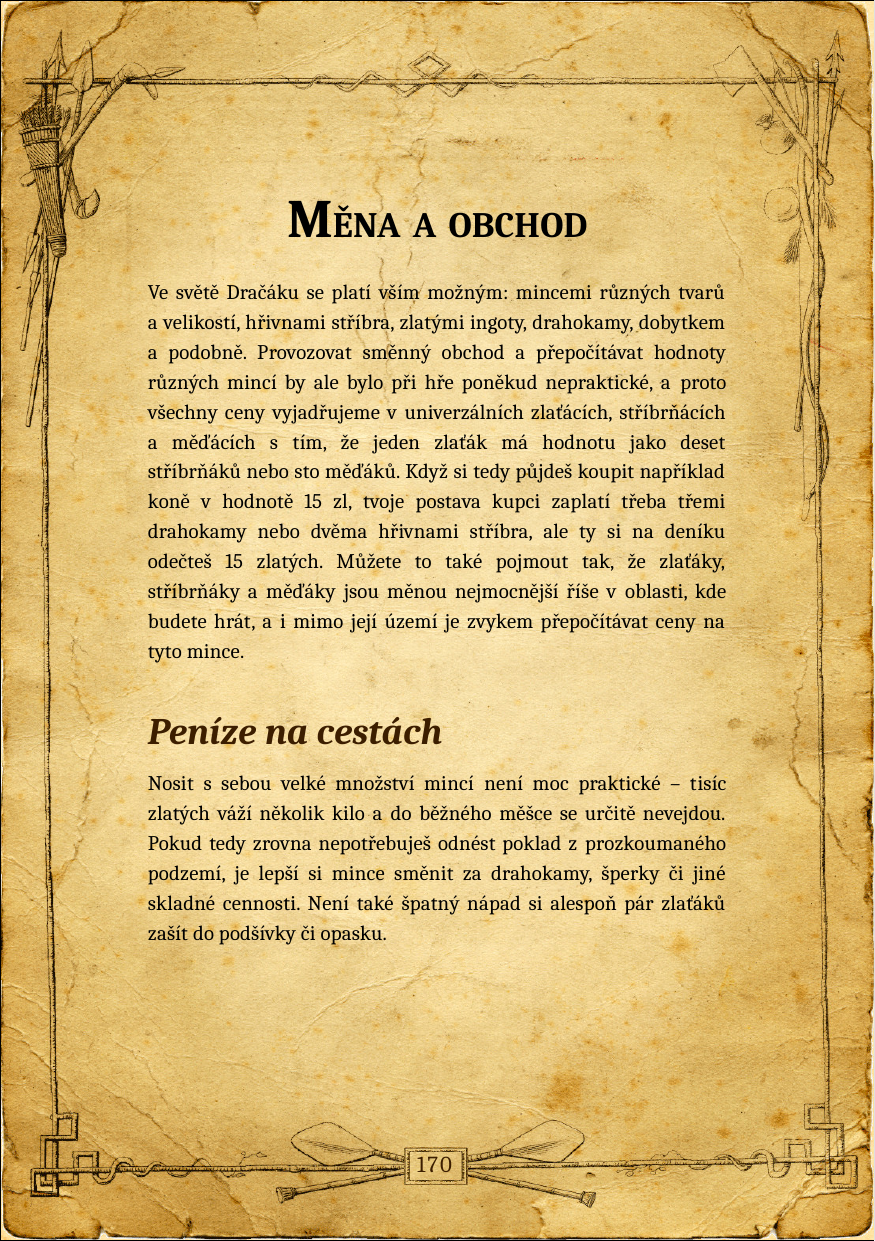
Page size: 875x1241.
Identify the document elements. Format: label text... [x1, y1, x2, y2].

text Ve světě Dračáku se platí vším možným: mincemi různých tvarů a⁠ velikostí, hřivnami stříbra, zlatými ingoty, drahokamy, dobytkem a⁠ podobně. Provozovat směnný obchod a⁠ přepočítávat hodnoty různých mincí by ale bylo při hře poněkud nepraktické, a⁠ proto všechny ceny vyjadřujeme v⁠ univerzálních zlaťácích, stříbrňácích a⁠ měďácích s⁠ tím, že jeden zlaťák má hodnotu jako deset stříbrňáků nebo sto měďáků. Když si tedy půjdeš koupit například koně v⁠ hodnotě 15 zl, tvoje postava kupci zaplatí třeba třemi drahokamy nebo dvěma hřivnami stříbra, ale ty si na deníku odečteš 15 zlatých. Můžete to také pojmout tak, že zlaťáky, stříbrňáky a⁠ měďáky jsou měnou nejmocnější říše v⁠ oblasti, kde budete hrát, a⁠ i⁠ mimo její území je zvykem přepočítávat ceny na tyto mince. [148, 281, 726, 663]
picture [1, 1, 874, 1240]
text Nosit s⁠ sebou velké množství mincí není moc praktické – tisíc zlatých váží několik kilo a⁠ do běžného měšce se určitě nevejdou. Pokud tedy zrovna nepotřebuješ odnést poklad z⁠ prozkoumaného podzemí, je lepší si mince směnit za drahokamy, šperky či jiné skladné cennosti. Není také špatný nápad si alespoň pár zlaťáků zašít do podšívky či opasku. [148, 772, 726, 945]
subtitle Měna a⁠ obchod [148, 189, 726, 251]
subtitle Peníze na cestách [148, 711, 726, 754]
